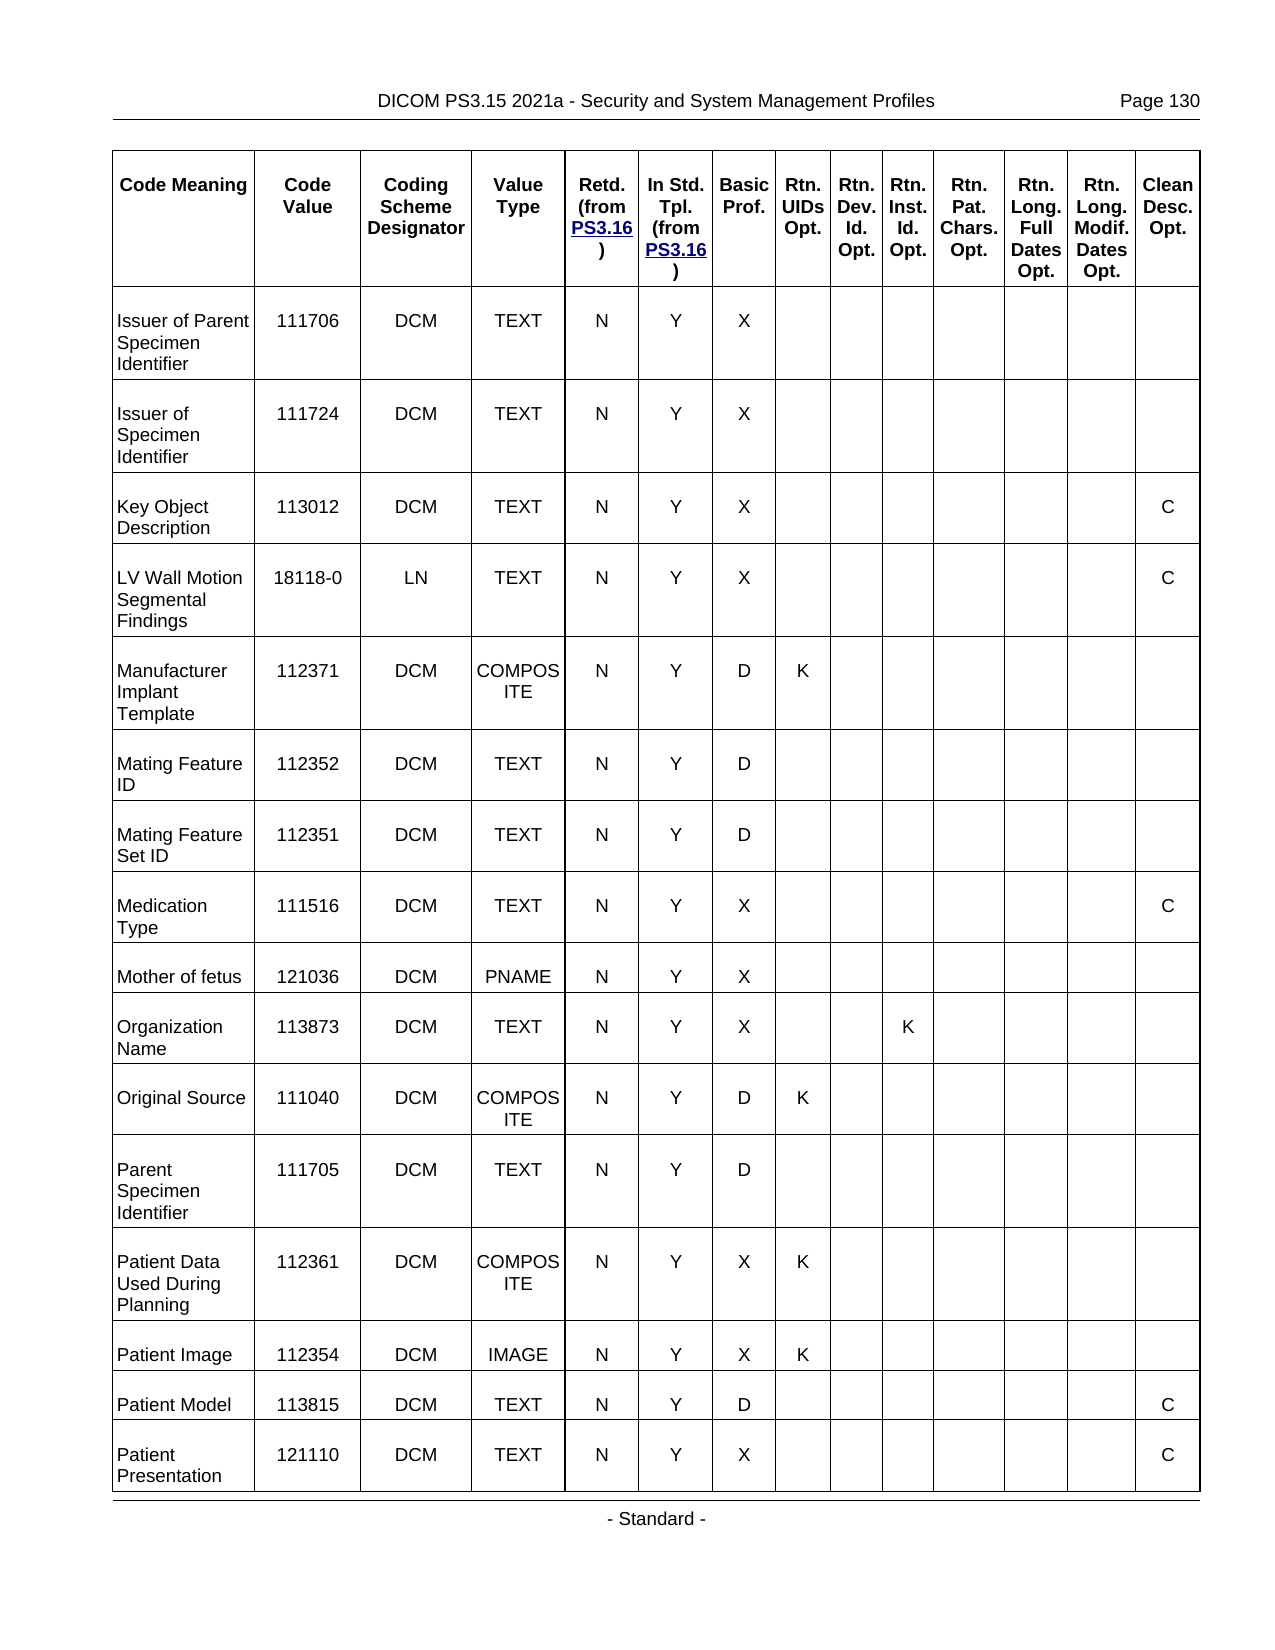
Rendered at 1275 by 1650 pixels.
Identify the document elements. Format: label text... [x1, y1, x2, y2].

table_cell [883, 473, 933, 543]
table_cell 111705 [255, 1135, 360, 1227]
table_cell [1136, 1064, 1199, 1134]
table_cell [1005, 801, 1067, 871]
table_cell Y [639, 801, 712, 871]
table_cell [934, 380, 1004, 472]
table_cell 121110 [255, 1420, 360, 1491]
table_cell K [776, 637, 830, 728]
table_cell [934, 1228, 1004, 1320]
table_cell Y [639, 287, 712, 379]
table_cell [883, 730, 933, 800]
table_cell X [713, 993, 775, 1063]
table_cell [883, 1420, 933, 1491]
table_cell [1068, 1228, 1135, 1320]
table_cell Patient Model [113, 1371, 254, 1419]
table_cell Y [639, 872, 712, 942]
table_cell [831, 801, 882, 871]
table_cell DCM [361, 1371, 471, 1419]
table_cell TEXT [472, 1371, 564, 1419]
table_cell N [566, 1371, 638, 1419]
table_cell [776, 730, 830, 800]
table_cell [1136, 1228, 1199, 1320]
table_cell [883, 1371, 933, 1419]
table_cell X [713, 1321, 775, 1370]
table_cell C [1136, 1420, 1199, 1491]
table_cell Patient Presentation [113, 1420, 254, 1491]
table_cell [1068, 473, 1135, 543]
table_cell [831, 872, 882, 942]
table_cell N [566, 1064, 638, 1134]
table_cell [831, 287, 882, 379]
table_cell COMPOSITE [472, 1064, 564, 1134]
table_cell DCM [361, 473, 471, 543]
table_cell [776, 943, 830, 992]
table_cell Y [639, 1228, 712, 1320]
table_cell [1068, 380, 1135, 472]
table_header Rtn. Dev. Id. Opt. [831, 151, 882, 286]
table_cell [1068, 872, 1135, 942]
table_cell K [776, 1321, 830, 1370]
table_cell 113815 [255, 1371, 360, 1419]
table_cell [934, 730, 1004, 800]
table_header Code Value [255, 151, 360, 286]
table_cell COMPOSITE [472, 1228, 564, 1320]
table_cell D [713, 637, 775, 728]
table_cell [1005, 473, 1067, 543]
table_header Rtn. Pat. Chars. Opt. [934, 151, 1004, 286]
table_cell DCM [361, 993, 471, 1063]
table_cell [1136, 801, 1199, 871]
table_cell K [776, 1228, 830, 1320]
table_cell [1136, 730, 1199, 800]
table_cell [1005, 730, 1067, 800]
table_cell Y [639, 1321, 712, 1370]
table_cell Mating Feature ID [113, 730, 254, 800]
table_cell Y [639, 993, 712, 1063]
table_cell [883, 1228, 933, 1320]
table_cell DCM [361, 943, 471, 992]
table_cell [776, 872, 830, 942]
table_cell Key Object Description [113, 473, 254, 543]
table_cell [1136, 380, 1199, 472]
table_cell [1005, 1321, 1067, 1370]
table_cell [1068, 637, 1135, 728]
table_cell N [566, 730, 638, 800]
table_cell D [713, 801, 775, 871]
table_cell [1005, 993, 1067, 1063]
table_header Rtn. Inst. Id. Opt. [883, 151, 933, 286]
table_cell N [566, 1420, 638, 1491]
table_cell N [566, 473, 638, 543]
table_header Code Meaning [113, 151, 254, 286]
table_cell Y [639, 1064, 712, 1134]
table_cell N [566, 1135, 638, 1227]
table_cell [776, 473, 830, 543]
table_cell [1068, 287, 1135, 379]
table_cell Patient Data Used During Planning [113, 1228, 254, 1320]
table_cell N [566, 287, 638, 379]
table_cell [776, 801, 830, 871]
table_cell N [566, 872, 638, 942]
table_cell [1136, 287, 1199, 379]
table_cell [831, 1064, 882, 1134]
table_cell DCM [361, 1321, 471, 1370]
table_cell Y [639, 943, 712, 992]
table_cell Mother of fetus [113, 943, 254, 992]
table_cell [883, 287, 933, 379]
table_cell TEXT [472, 544, 564, 636]
table_cell Issuer of Specimen Identifier [113, 380, 254, 472]
table_cell N [566, 1321, 638, 1370]
table_cell DCM [361, 872, 471, 942]
table_cell DCM [361, 637, 471, 728]
table_cell Y [639, 544, 712, 636]
table_cell K [776, 1064, 830, 1134]
table_cell Organization Name [113, 993, 254, 1063]
table_cell K [883, 993, 933, 1063]
table_cell [831, 730, 882, 800]
table_cell TEXT [472, 1135, 564, 1227]
table_cell 112352 [255, 730, 360, 800]
table_cell [831, 544, 882, 636]
table_cell Parent Specimen Identifier [113, 1135, 254, 1227]
table_cell [934, 872, 1004, 942]
table_cell [1005, 1135, 1067, 1227]
table_cell 112354 [255, 1321, 360, 1370]
table_cell [831, 943, 882, 992]
table_cell [934, 1135, 1004, 1227]
table_cell Y [639, 1420, 712, 1491]
table_cell [831, 473, 882, 543]
table_cell [883, 801, 933, 871]
table_cell DCM [361, 1064, 471, 1134]
table_cell [934, 1321, 1004, 1370]
table_cell 121036 [255, 943, 360, 992]
table_cell DCM [361, 801, 471, 871]
table_cell IMAGE [472, 1321, 564, 1370]
table_cell X [713, 872, 775, 942]
table_cell X [713, 544, 775, 636]
table_cell TEXT [472, 287, 564, 379]
table_cell N [566, 544, 638, 636]
table_cell 111040 [255, 1064, 360, 1134]
table_cell D [713, 1135, 775, 1227]
table_cell [934, 993, 1004, 1063]
table_cell TEXT [472, 473, 564, 543]
table_cell [1068, 1371, 1135, 1419]
table_cell [831, 1228, 882, 1320]
table_cell [934, 637, 1004, 728]
table_cell DCM [361, 380, 471, 472]
table_cell [776, 1371, 830, 1419]
table_cell [1136, 1321, 1199, 1370]
table_cell [1068, 801, 1135, 871]
table_cell [1136, 1135, 1199, 1227]
table_cell Patient Image [113, 1321, 254, 1370]
table_cell DCM [361, 1135, 471, 1227]
table_cell 112361 [255, 1228, 360, 1320]
table_cell C [1136, 544, 1199, 636]
table_header Rtn. Long. Full Dates Opt. [1005, 151, 1067, 286]
table_cell 112351 [255, 801, 360, 871]
table_cell [883, 1064, 933, 1134]
table_cell X [713, 943, 775, 992]
table_cell [934, 1371, 1004, 1419]
table_cell Y [639, 637, 712, 728]
table_cell [934, 287, 1004, 379]
table_cell [1005, 872, 1067, 942]
table_cell 111724 [255, 380, 360, 472]
table_cell [1005, 544, 1067, 636]
table_cell [831, 637, 882, 728]
table_cell PNAME [472, 943, 564, 992]
table_cell [1136, 943, 1199, 992]
table_cell N [566, 993, 638, 1063]
table_cell TEXT [472, 730, 564, 800]
table_header Rtn. UIDs Opt. [776, 151, 830, 286]
table_cell Manufacturer Implant Template [113, 637, 254, 728]
table_cell [776, 544, 830, 636]
table_cell 112371 [255, 637, 360, 728]
table_cell [831, 993, 882, 1063]
table_cell [934, 943, 1004, 992]
table_cell DCM [361, 287, 471, 379]
table_cell X [713, 287, 775, 379]
table_cell [1068, 943, 1135, 992]
table_cell [1068, 1135, 1135, 1227]
table_cell LN [361, 544, 471, 636]
table_cell [883, 1135, 933, 1227]
table_cell N [566, 1228, 638, 1320]
table_cell D [713, 1064, 775, 1134]
table_cell [934, 473, 1004, 543]
table_cell Y [639, 730, 712, 800]
table_cell [776, 287, 830, 379]
table_cell N [566, 943, 638, 992]
table_cell C [1136, 1371, 1199, 1419]
table_cell 113873 [255, 993, 360, 1063]
table_header Basic Prof. [713, 151, 775, 286]
table_cell D [713, 730, 775, 800]
table_cell [934, 801, 1004, 871]
table_cell [1068, 544, 1135, 636]
table_cell [776, 380, 830, 472]
table_cell [1068, 1064, 1135, 1134]
table_cell 113012 [255, 473, 360, 543]
table_cell [1068, 730, 1135, 800]
table_cell [883, 872, 933, 942]
table_cell [1005, 1064, 1067, 1134]
table_cell N [566, 637, 638, 728]
table_cell DCM [361, 1228, 471, 1320]
table_cell DCM [361, 1420, 471, 1491]
table_cell [934, 1420, 1004, 1491]
table_cell N [566, 380, 638, 472]
table_cell D [713, 1371, 775, 1419]
table_cell [831, 1371, 882, 1419]
table_cell Mating Feature Set ID [113, 801, 254, 871]
table_cell [883, 1321, 933, 1370]
table_cell TEXT [472, 872, 564, 942]
table_cell [776, 1135, 830, 1227]
table_cell [883, 544, 933, 636]
table_cell C [1136, 473, 1199, 543]
table_cell DCM [361, 730, 471, 800]
table_cell [776, 993, 830, 1063]
table_cell X [713, 473, 775, 543]
table_cell [934, 1064, 1004, 1134]
table_cell Y [639, 380, 712, 472]
table_cell X [713, 1420, 775, 1491]
table_cell TEXT [472, 380, 564, 472]
table_cell [1005, 287, 1067, 379]
table_header Coding Scheme Designator [361, 151, 471, 286]
table_header Clean Desc. Opt. [1136, 151, 1199, 286]
table_cell [831, 380, 882, 472]
table_cell [1005, 1420, 1067, 1491]
table_header Rtn. Long. Modif. Dates Opt. [1068, 151, 1135, 286]
table_cell [1005, 943, 1067, 992]
table_cell Y [639, 1371, 712, 1419]
table_cell Original Source [113, 1064, 254, 1134]
table_cell [1068, 1321, 1135, 1370]
table_cell [883, 637, 933, 728]
table_cell N [566, 801, 638, 871]
table_cell C [1136, 872, 1199, 942]
table_cell [831, 1135, 882, 1227]
table_cell X [713, 1228, 775, 1320]
table_cell 111706 [255, 287, 360, 379]
table_cell [934, 544, 1004, 636]
table_header In Std. Tpl. (from PS3.16) [639, 151, 712, 286]
table_cell TEXT [472, 993, 564, 1063]
table_cell [1005, 380, 1067, 472]
table_cell Y [639, 1135, 712, 1227]
table_cell [1136, 637, 1199, 728]
table_cell 18118-0 [255, 544, 360, 636]
table_cell [1005, 1371, 1067, 1419]
table_cell X [713, 380, 775, 472]
table_cell [776, 1420, 830, 1491]
table_cell [883, 380, 933, 472]
table_cell [1005, 637, 1067, 728]
table_cell [883, 943, 933, 992]
table_header Retd. (from PS3.16) [566, 151, 638, 286]
table_cell COMPOSITE [472, 637, 564, 728]
table_cell [831, 1420, 882, 1491]
table_cell [1068, 1420, 1135, 1491]
table_cell 111516 [255, 872, 360, 942]
table_cell [1068, 993, 1135, 1063]
table_cell [1136, 993, 1199, 1063]
table_cell Y [639, 473, 712, 543]
table_cell TEXT [472, 1420, 564, 1491]
table_header Value Type [472, 151, 564, 286]
table_cell Medication Type [113, 872, 254, 942]
table_cell [831, 1321, 882, 1370]
table_cell LV Wall Motion Segmental Findings [113, 544, 254, 636]
table_cell [1005, 1228, 1067, 1320]
table_cell TEXT [472, 801, 564, 871]
table_cell Issuer of Parent Specimen Identifier [113, 287, 254, 379]
